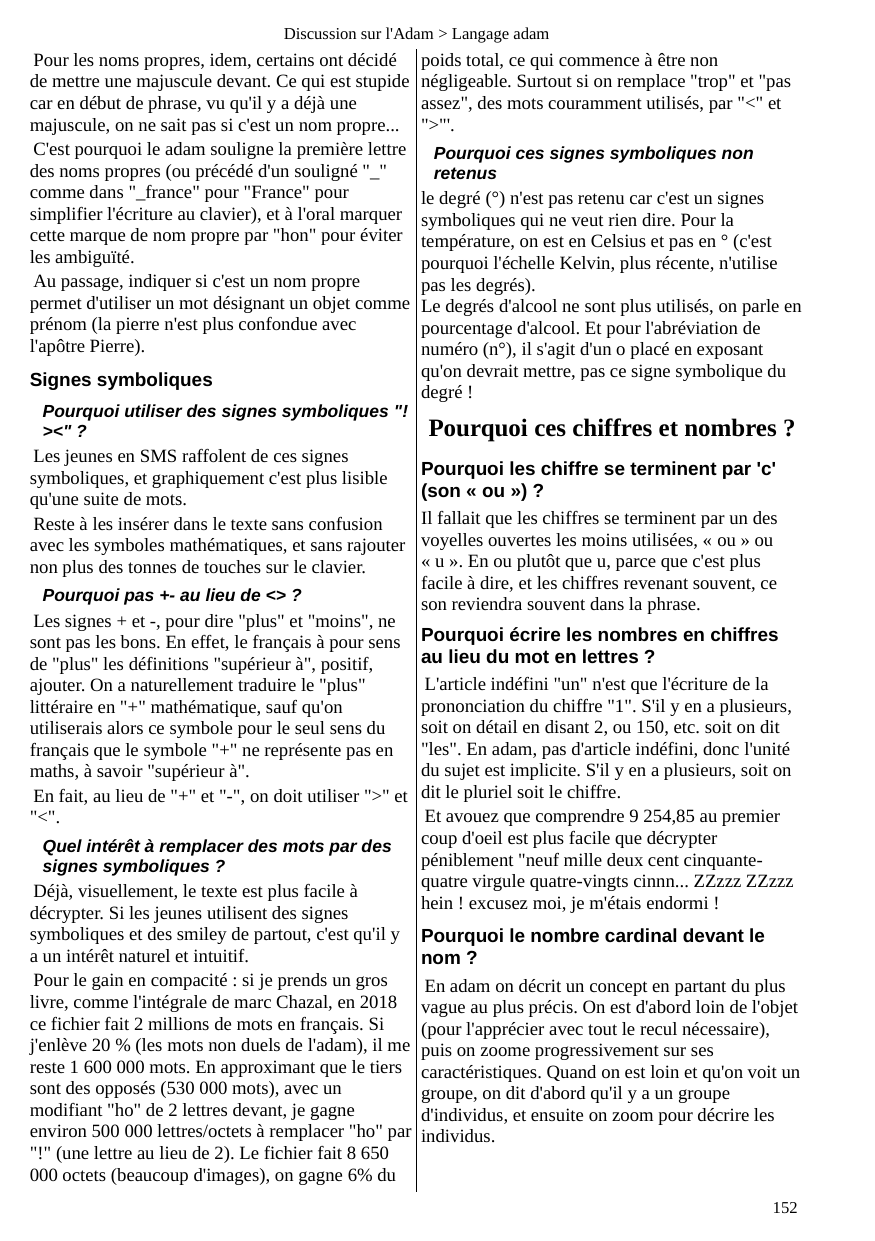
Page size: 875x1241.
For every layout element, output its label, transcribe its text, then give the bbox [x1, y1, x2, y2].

subtitle Pourquoi ces chiffres et nombres ? [421, 413, 803, 442]
subtitle Pourquoi pas +- au lieu de <> ? [42, 585, 412, 605]
text le degré (°) n'est pas retenu car c'est un signes symboliques qui ne veut rien dire. Pour la température, on est en Celsius et pas en ° (c'est pourquoi l'échelle Kelvin, plus récente, n'utilise pas les degrés). Le degrés d'alcool ne sont plus utilisés, on parle en pourcentage d'alcool. Et pour l'abréviation de numéro (n°), il s'agit d'un o placé en exposant qu'on devrait mettre, pas ce signe symbolique du degré ! [421, 187, 803, 403]
text Reste à les insérer dans le texte sans confusion avec les symboles mathématiques, et sans rajouter non plus des tonnes de touches sur le clavier. [29, 513, 412, 577]
text Les signes + et -, pour dire "plus" et "moins", ne sont pas les bons. En effet, le français à pour sens de "plus" les définitions "supérieur à", positif, ajouter. On a naturellement traduire le "plus" littéraire en "+" mathématique, sauf qu'on utiliserais alors ce symbole pour le seul sens du français que le symbole "+" ne représente pas en maths, à savoir "supérieur à". [29, 609, 412, 782]
text En adam on décrit un concept en partant du plus vague au plus précis. On est d'abord loin de l'objet (pour l'apprécier avec tout le recul nécessaire), puis on zoome progressivement sur ses caractéristiques. Quand on est loin et qu'on voit un groupe, on dit d'abord qu'il y a un groupe d'individus, et ensuite on zoom pour décrire les individus. [421, 974, 803, 1147]
text Et avouez que comprendre 9 254,85 au premier coup d'oeil est plus facile que décrypter péniblement "neuf mille deux cent cinquante-quatre virgule quatre-vingts cinnn... ZZzzz ZZzzz hein ! excusez moi, je m'étais endormi ! [421, 805, 803, 913]
text Au passage, indiquer si c'est un nom propre permet d'utiliser un mot désignant un objet comme prénom (la pierre n'est plus confondue avec l'apôtre Pierre). [29, 270, 412, 356]
text Pour les noms propres, idem, certains ont décidé de mettre une majuscule devant. Ce qui est stupide car en début de phrase, vu qu'il y a déjà une majuscule, on ne sait pas si c'est un nom propre... [29, 49, 412, 135]
subtitle Signes symboliques [29, 368, 412, 390]
text poids total, ce qui commence à être non négligeable. Surtout si on remplace "trop" et "pas assez", des mots couramment utilisés, par "<" et ">"'. [421, 49, 803, 135]
subtitle Pourquoi utiliser des signes symboliques "!><" ? [42, 401, 412, 441]
text Les jeunes en SMS raffolent de ces signes symboliques, et graphiquement c'est plus lisible qu'une suite de mots. [29, 445, 412, 510]
subtitle Pourquoi ces signes symboliques non retenus [434, 143, 803, 183]
subtitle Pourquoi écrire les nombres en chiffres au lieu du mot en lettres ? [421, 624, 803, 667]
subtitle Pourquoi le nombre cardinal devant le nom ? [421, 925, 803, 968]
text Pour le gain en compacité : si je prends un gros livre, comme l'intégrale de marc Chazal, en 2018 ce fichier fait 2 millions de mots en français. Si j'enlève 20 % (les mots non duels de l'adam), il me reste 1 600 000 mots. En approximant que le tiers sont des opposés (530 000 mots), avec un modifiant "ho" de 2 lettres devant, je gagne environ 500 000 lettres/octets à remplacer "ho" par "!" (une lettre au lieu de 2). Le fichier fait 8 650 000 octets (beaucoup d'images), on gagne 6% du [29, 969, 412, 1185]
text Déjà, visuellement, le texte est plus facile à décrypter. Si les jeunes utilisent des signes symboliques et des smiley de partout, c'est qu'il y a un intérêt naturel et intuitif. [29, 880, 412, 966]
subtitle Pourquoi les chiffre se terminent par 'c' (son « ou ») ? [421, 457, 803, 501]
text C'est pourquoi le adam souligne la première lettre des noms propres (ou précédé d'un souligné "_" comme dans "_france" pour "France" pour simplifier l'écriture au clavier), et à l'oral marquer cette marque de nom propre par "hon" pour éviter les ambiguïté. [29, 138, 412, 267]
text L'article indéfini "un" n'est que l'écriture de la prononciation du chiffre "1". S'il y en a plusieurs, soit on détail en disant 2, ou 150, etc. soit on dit "les". En adam, pas d'article indéfini, donc l'unité du sujet est implicite. S'il y en a plusieurs, soit on dit le pluriel soit le chiffre. [421, 673, 803, 802]
text En fait, au lieu de "+" et "-", on doit utiliser ">" et "<". [29, 785, 412, 828]
text Il fallait que les chiffres se terminent par un des voyelles ouvertes les moins utilisées, « ou » ou « u ». En ou plutôt que u, parce que c'est plus facile à dire, et les chiffres revenant souvent, ce son reviendra souvent dans la phrase. [421, 507, 803, 615]
subtitle Quel intérêt à remplacer des mots par des signes symboliques ? [42, 836, 412, 876]
